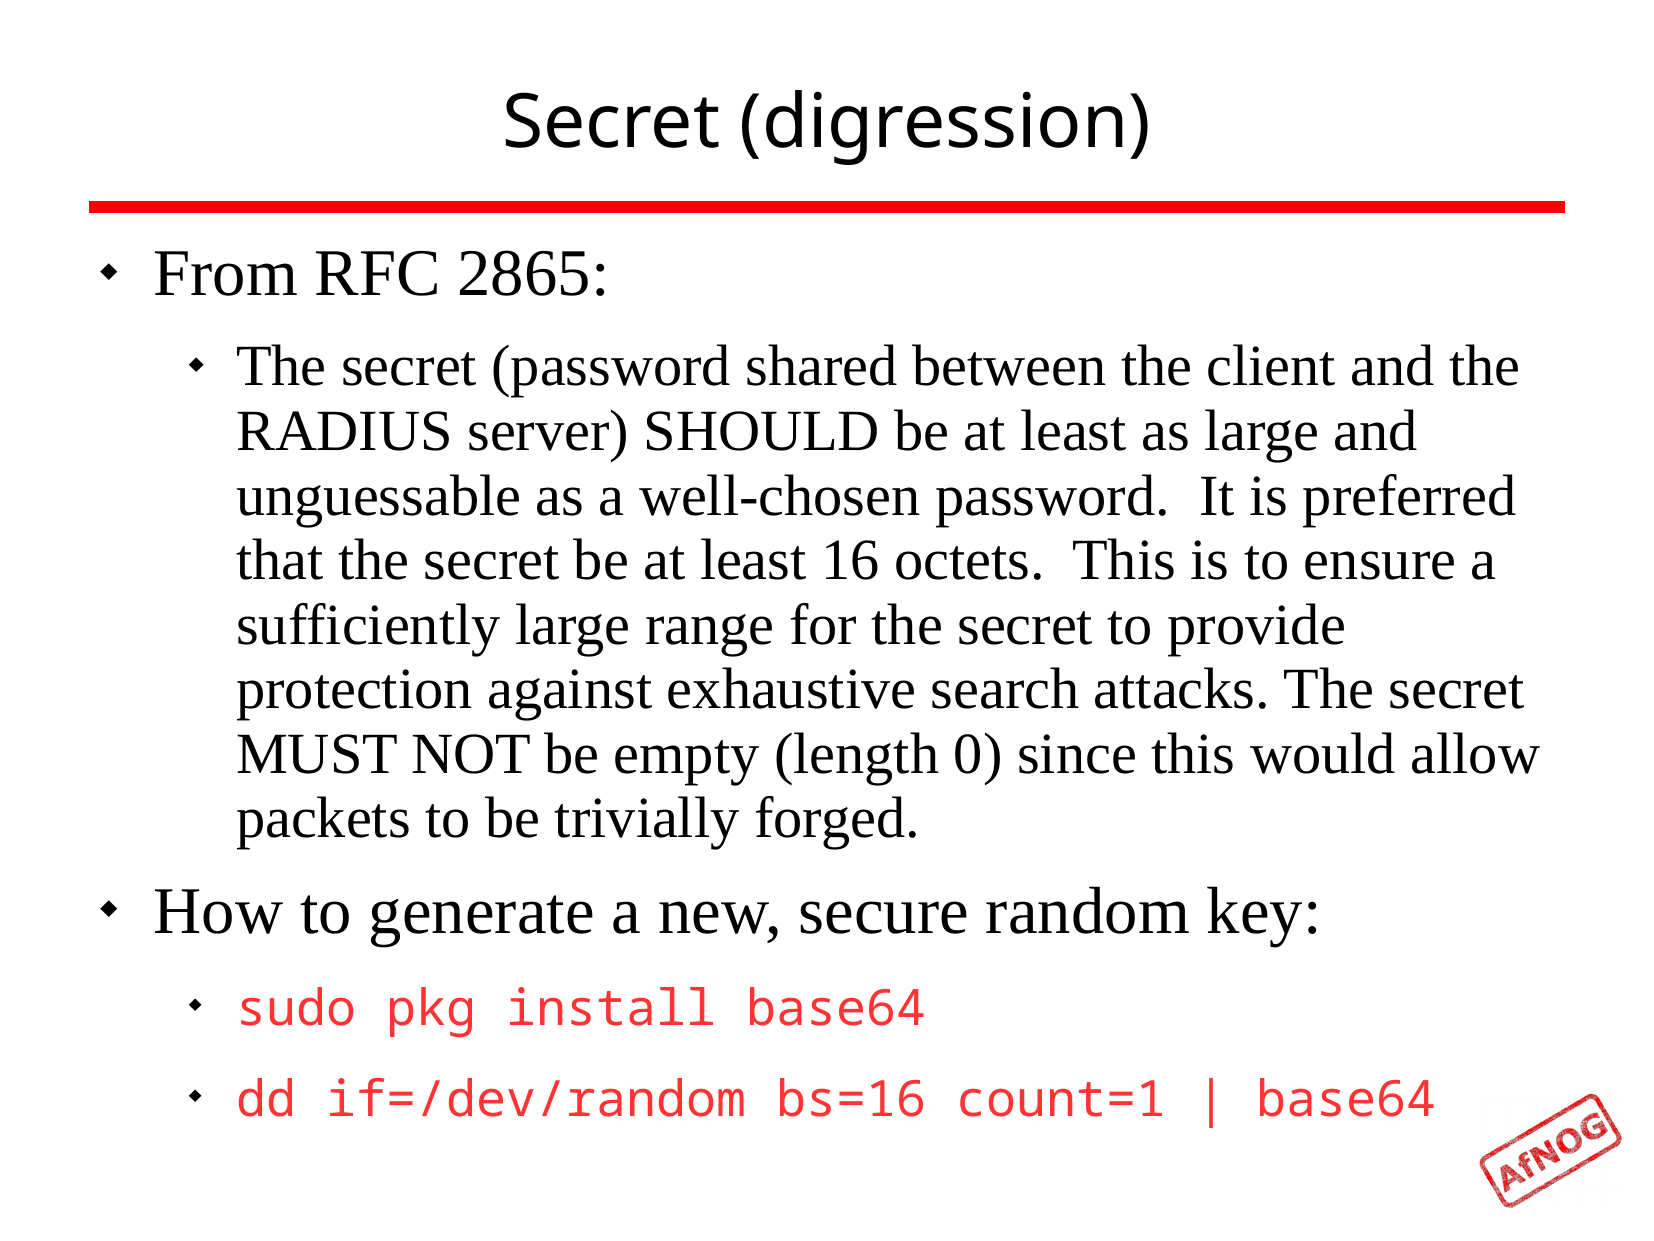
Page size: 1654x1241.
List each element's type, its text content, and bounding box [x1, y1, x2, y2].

picture [1476, 1090, 1625, 1211]
title Secret (digression) [82, 29, 1571, 207]
list From RFC 2865: The secret (password shared between the client and the RADIUS server) SHOULD be at least as large and unguessable as a well-chosen password. It is preferred that the secret be at least 16 octets. This is to ensure a sufficiently large range for the secret to provide protection against exhaustive search attacks. The secret MUST NOT be empty (length 0) since this would allow packets to be trivially forged. How to generate a new, secure random key: sudo pkg install base64 dd if=/dev/random bs=16 count=1 | base64 [82, 236, 1571, 1123]
